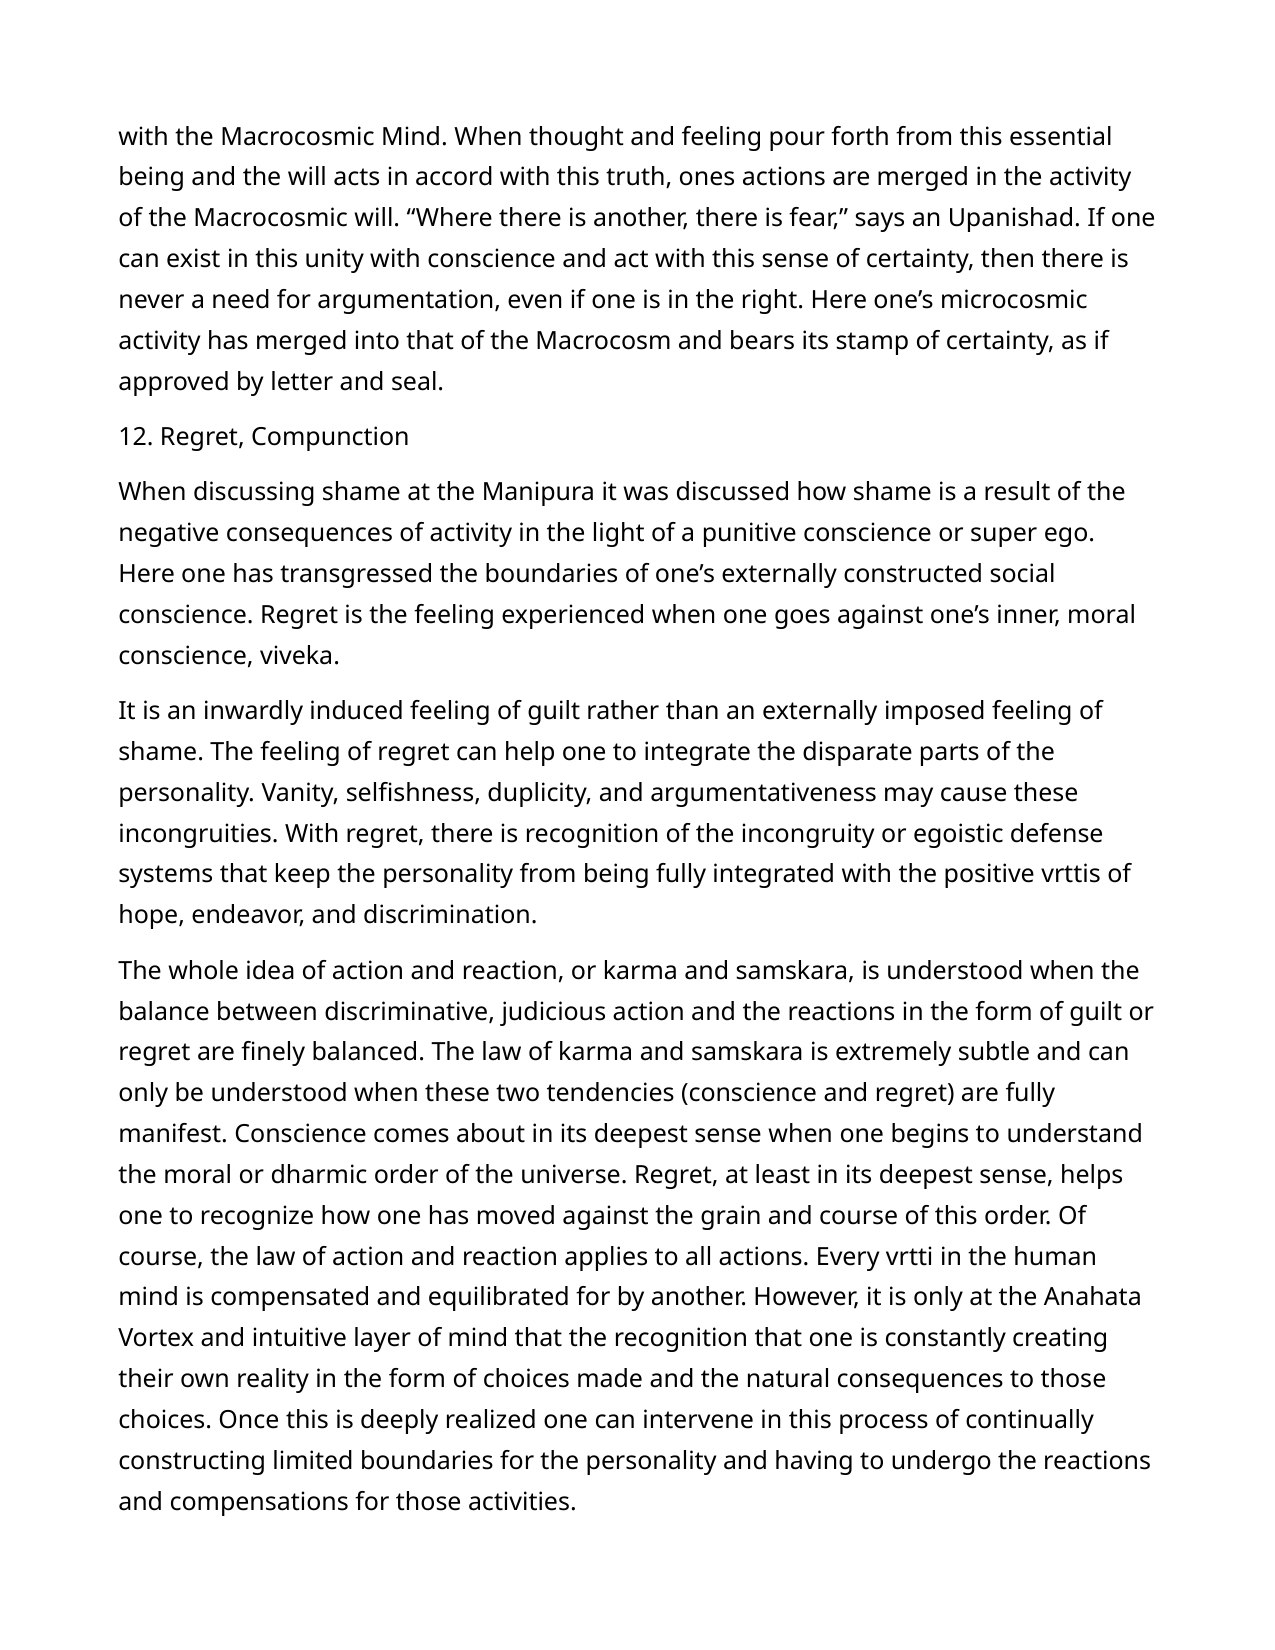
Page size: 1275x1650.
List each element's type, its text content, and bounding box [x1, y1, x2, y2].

text It is an inwardly induced feeling of guilt rather than an externally imposed feeling of shame. The feeling of regret can help one to integrate the disparate parts of the personality. Vanity, selfishness, duplicity, and argumentativeness may cause these incongruities. With regret, there is recognition of the incongruity or egoistic defense systems that keep the personality from being fully integrated with the positive vrttis of hope, endeavor, and discrimination. [118, 693, 1157, 931]
text When discussing shame at the Manipura it was discussed how shame is a result of the negative consequences of activity in the light of a punitive conscience or super ego. Here one has transgressed the boundaries of one’s externally constructed social conscience. Regret is the feeling experienced when one goes against one’s inner, moral conscience, viveka. [118, 474, 1157, 671]
text 12. Regret, Compunction [118, 418, 1157, 453]
text with the Macrocosmic Mind. When thought and feeling pour forth from this essential being and the will acts in accord with this truth, ones actions are merged in the activity of the Macrocosmic will. “Where there is another, there is fear,” says an Upanishad. If one can exist in this unity with conscience and act with this sense of certainty, then there is never a need for argumentation, even if one is in the right. Here one’s microcosmic activity has merged into that of the Macrocosm and bears its stamp of certainty, as if approved by letter and seal. [118, 118, 1157, 397]
text The whole idea of action and reaction, or karma and samskara, is understood when the balance between discriminative, judicious action and the reactions in the form of guilt or regret are finely balanced. The law of karma and samskara is extremely subtle and can only be understood when these two tendencies (conscience and regret) are fully manifest. Conscience comes about in its deepest sense when one begins to understand the moral or dharmic order of the universe. Regret, at least in its deepest sense, helps one to recognize how one has moved against the grain and course of this order. Of course, the law of action and reaction applies to all actions. Every vrtti in the human mind is compensated and equilibrated for by another. However, it is only at the Anahata Vortex and intuitive layer of mind that the recognition that one is constantly creating their own reality in the form of choices made and the natural consequences to those choices. Once this is deeply realized one can intervene in this process of continually constructing limited boundaries for the personality and having to undergo the reactions and compensations for those activities. [118, 952, 1157, 1517]
